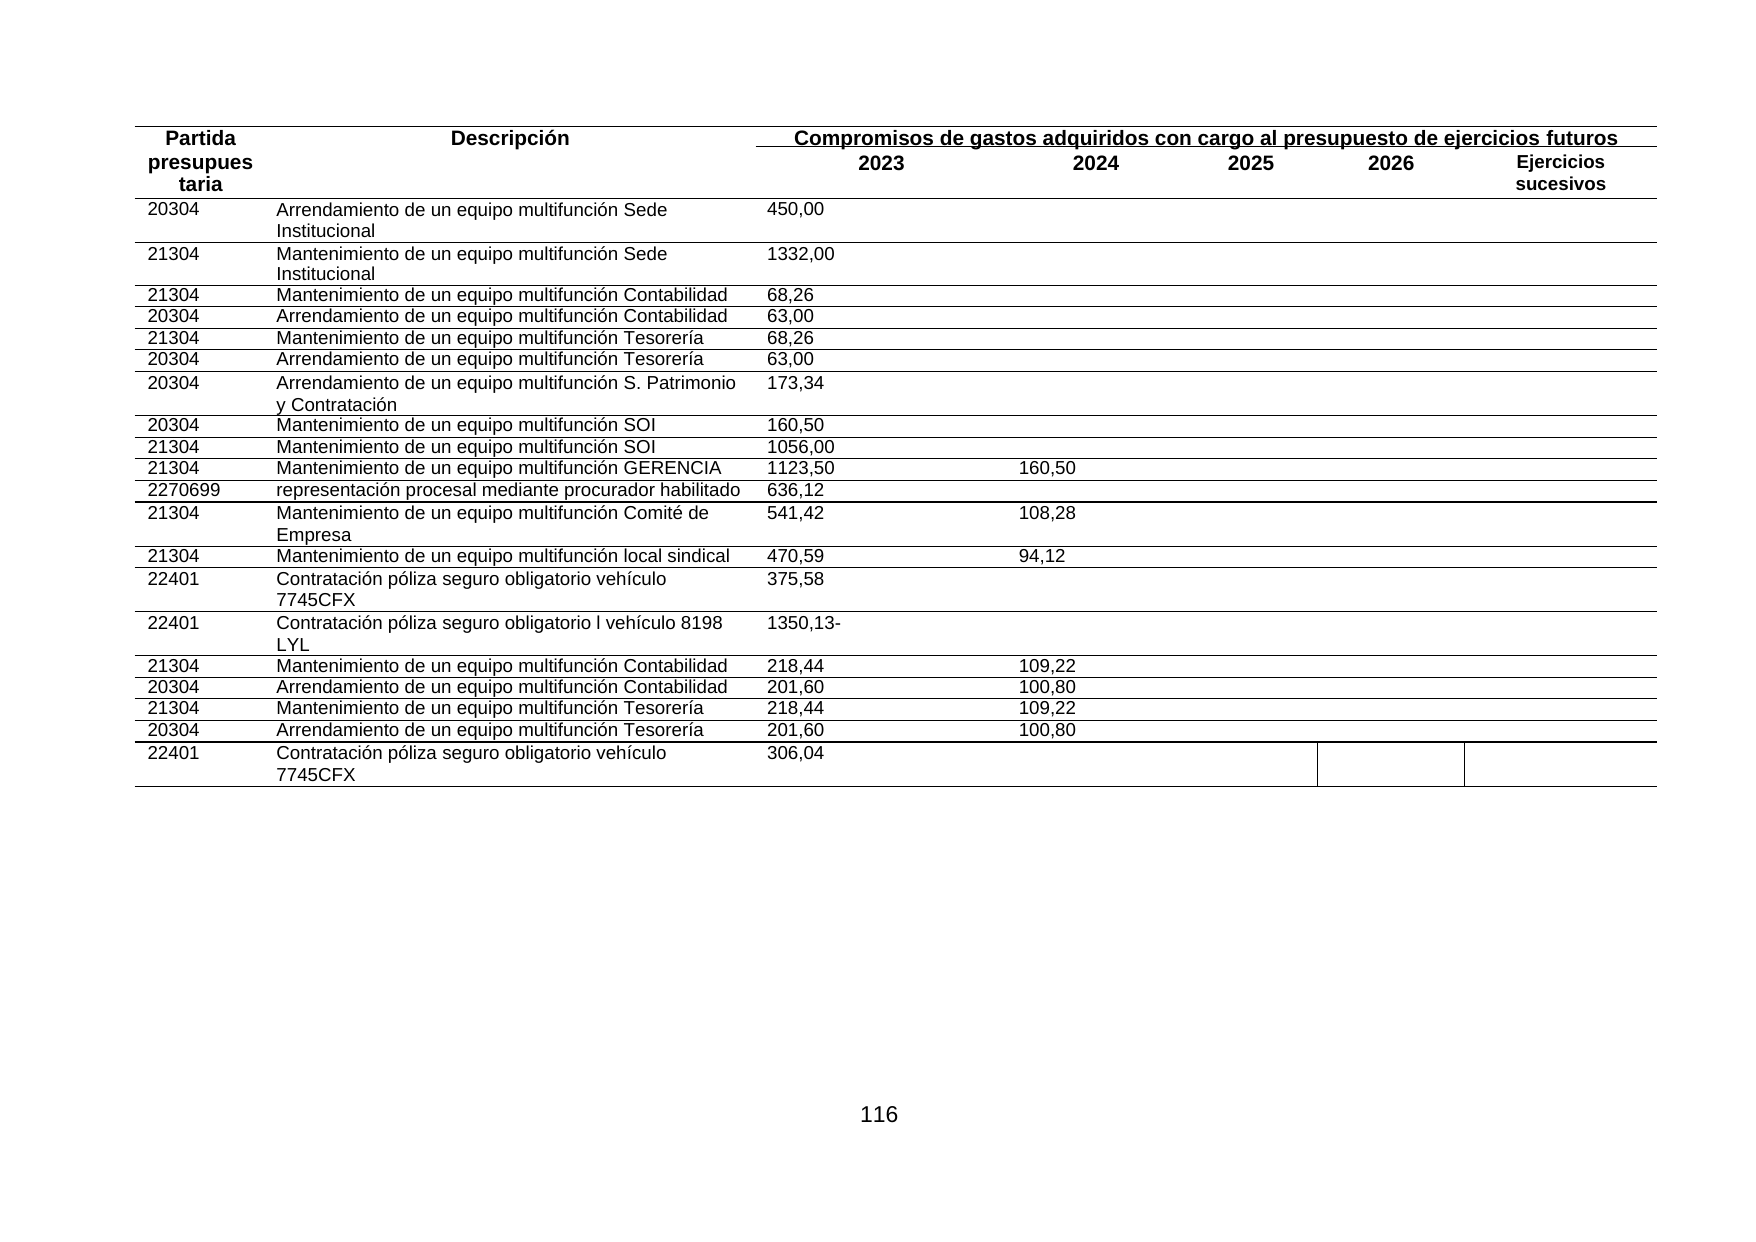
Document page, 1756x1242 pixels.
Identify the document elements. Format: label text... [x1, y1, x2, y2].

table_cell 173,34 [754, 372, 961, 415]
table_cell [1465, 721, 1657, 741]
table_cell 22401 [135, 612, 264, 655]
table_cell [1173, 459, 1317, 480]
table_cell 109,22 [961, 656, 1173, 677]
table_cell 541,42 [754, 503, 961, 546]
table_cell 470,59 [754, 547, 961, 567]
table_cell [1465, 350, 1657, 371]
table_cell Arrendamiento de un equipo multifunción Contabilidad [265, 678, 754, 698]
table_cell 63,00 [754, 350, 961, 371]
table_cell [1465, 656, 1657, 677]
table_cell [1173, 503, 1317, 546]
table_cell 21304 [135, 243, 264, 285]
table_cell [961, 416, 1173, 437]
table_cell Arrendamiento de un equipo multifunción Tesorería [265, 721, 754, 741]
table_cell [1173, 307, 1317, 328]
table_cell Mantenimiento de un equipo multifunción GERENCIA [265, 459, 754, 480]
table_cell representación procesal mediante procurador habilitado [265, 481, 754, 501]
table_cell [961, 612, 1173, 655]
table_cell 21304 [135, 503, 264, 546]
table_cell Mantenimiento de un equipo multifunción Sede Institucional [265, 243, 754, 285]
table_cell [1317, 547, 1465, 567]
table_header Compromisos de gastos adquiridos con cargo al presupuesto de ejercicios futuros [754, 127, 1657, 151]
table_cell Mantenimiento de un equipo multifunción local sindical [265, 547, 754, 567]
table_cell 109,22 [961, 699, 1173, 720]
table_cell 1123,50 [754, 459, 961, 480]
table_cell Arrendamiento de un equipo multifunción Tesorería [265, 350, 754, 371]
table_cell 21304 [135, 329, 264, 349]
table_cell [1173, 372, 1317, 415]
table_cell [1173, 243, 1317, 285]
table_cell [1465, 503, 1657, 546]
table_cell 306,04 [754, 743, 961, 786]
table_cell [961, 243, 1173, 285]
table_cell 21304 [135, 699, 264, 720]
table_cell Arrendamiento de un equipo multifunción Contabilidad [265, 307, 754, 328]
table_cell [961, 438, 1173, 458]
table_cell Contratación póliza seguro obligatorio vehículo 7745CFX [265, 568, 754, 611]
table_cell [1317, 481, 1465, 501]
table_cell 2026 [1317, 151, 1465, 198]
table_cell 636,12 [754, 481, 961, 501]
table_cell Mantenimiento de un equipo multifunción Comité de Empresa [265, 503, 754, 546]
table_cell 21304 [135, 547, 264, 567]
table_cell [1173, 199, 1317, 242]
table_cell [1465, 243, 1657, 285]
table_cell 218,44 [754, 656, 961, 677]
table_cell [1465, 459, 1657, 480]
table_cell [1317, 372, 1465, 415]
table_cell 2270699 [135, 481, 264, 501]
table_cell [1173, 481, 1317, 501]
table_cell [1173, 350, 1317, 371]
table_cell Mantenimiento de un equipo multifunción Tesorería [265, 699, 754, 720]
table_cell [1317, 612, 1465, 655]
table_cell [961, 286, 1173, 306]
table_cell 20304 [135, 416, 264, 437]
table_cell [1465, 199, 1657, 242]
table_cell [1173, 329, 1317, 349]
table_cell 21304 [135, 459, 264, 480]
table_cell [1317, 286, 1465, 306]
table_cell 20304 [135, 678, 264, 698]
table_cell 63,00 [754, 307, 961, 328]
table_cell [1465, 699, 1657, 720]
table_cell [1317, 459, 1465, 480]
table_cell 1350,13- [754, 612, 961, 655]
table_cell [1317, 416, 1465, 437]
table_cell [961, 329, 1173, 349]
table_cell [1173, 568, 1317, 611]
table_cell [1465, 438, 1657, 458]
table_cell [961, 199, 1173, 242]
table_cell Contratación póliza seguro obligatorio l vehículo 8198 LYL [265, 612, 754, 655]
table_cell [1465, 372, 1657, 415]
table_cell 100,80 [961, 721, 1173, 741]
table_cell 2025 [1173, 151, 1317, 198]
table_cell 21304 [135, 286, 264, 306]
table_cell [1173, 547, 1317, 567]
table_cell 375,58 [754, 568, 961, 611]
table_cell Mantenimiento de un equipo multifunción SOI [265, 438, 754, 458]
table_cell 2023 [754, 151, 961, 198]
table_cell [265, 151, 754, 198]
table_cell [1173, 699, 1317, 720]
table_cell [1465, 286, 1657, 306]
table_cell [1465, 743, 1657, 786]
table_cell [1465, 612, 1657, 655]
table_cell 1332,00 [754, 243, 961, 285]
table_cell 201,60 [754, 721, 961, 741]
table_cell 22401 [135, 743, 264, 786]
table_cell 160,50 [961, 459, 1173, 480]
table_cell 20304 [135, 372, 264, 415]
table_cell [1173, 612, 1317, 655]
table_cell [1173, 721, 1317, 741]
table_cell 21304 [135, 656, 264, 677]
table_cell 2024 [961, 151, 1173, 198]
table_cell 22401 [135, 568, 264, 611]
table_cell Arrendamiento de un equipo multifunción Sede Institucional [265, 199, 754, 242]
table_cell Mantenimiento de un equipo multifunción Contabilidad [265, 656, 754, 677]
table_cell 160,50 [754, 416, 961, 437]
table_cell Mantenimiento de un equipo multifunción Tesorería [265, 329, 754, 349]
table_cell Mantenimiento de un equipo multifunción SOI [265, 416, 754, 437]
table_cell [961, 350, 1173, 371]
table_header Partida [135, 127, 264, 151]
table_cell 68,26 [754, 329, 961, 349]
table_cell [1173, 286, 1317, 306]
table_cell [961, 568, 1173, 611]
table_cell [1173, 678, 1317, 698]
table_cell 201,60 [754, 678, 961, 698]
table_cell Contratación póliza seguro obligatorio vehículo 7745CFX [265, 743, 754, 786]
table_cell 20304 [135, 350, 264, 371]
table_cell [1317, 243, 1465, 285]
table_cell [1317, 503, 1465, 546]
table_cell [1173, 438, 1317, 458]
table_cell [1465, 678, 1657, 698]
table_cell [961, 307, 1173, 328]
table_cell [1465, 547, 1657, 567]
table_cell [961, 481, 1173, 501]
table_cell [1317, 656, 1465, 677]
table_cell presupues taria [135, 151, 264, 198]
table_cell 450,00 [754, 199, 961, 242]
table_cell Ejercicios sucesivos [1465, 151, 1657, 198]
table_cell [1465, 329, 1657, 349]
table_cell [1465, 481, 1657, 501]
table_cell [1465, 568, 1657, 611]
table_cell [1173, 416, 1317, 437]
table_cell [1317, 438, 1465, 458]
table_cell [1317, 350, 1465, 371]
table_cell 1056,00 [754, 438, 961, 458]
table_cell [1173, 656, 1317, 677]
table_cell [1173, 743, 1317, 786]
table_cell [961, 743, 1173, 786]
table_cell 20304 [135, 199, 264, 242]
table_cell [1317, 307, 1465, 328]
table_cell 20304 [135, 721, 264, 741]
table_cell [961, 372, 1173, 415]
table_cell 21304 [135, 438, 264, 458]
table_cell 108,28 [961, 503, 1173, 546]
table_cell 20304 [135, 307, 264, 328]
table_cell 94,12 [961, 547, 1173, 567]
table_cell Arrendamiento de un equipo multifunción S. Patrimonio y Contratación [265, 372, 754, 415]
table_cell 218,44 [754, 699, 961, 720]
table_cell [1317, 329, 1465, 349]
table_cell [1317, 721, 1465, 741]
table_cell [1317, 199, 1465, 242]
table_cell [1465, 416, 1657, 437]
table_cell [1465, 307, 1657, 328]
table_cell [1317, 699, 1465, 720]
table_cell 68,26 [754, 286, 961, 306]
table_header Descripción [265, 127, 754, 151]
table_cell [1318, 743, 1464, 786]
table_cell Mantenimiento de un equipo multifunción Contabilidad [265, 286, 754, 306]
table_cell [1317, 678, 1465, 698]
table_cell [1317, 568, 1465, 611]
table_cell 100,80 [961, 678, 1173, 698]
